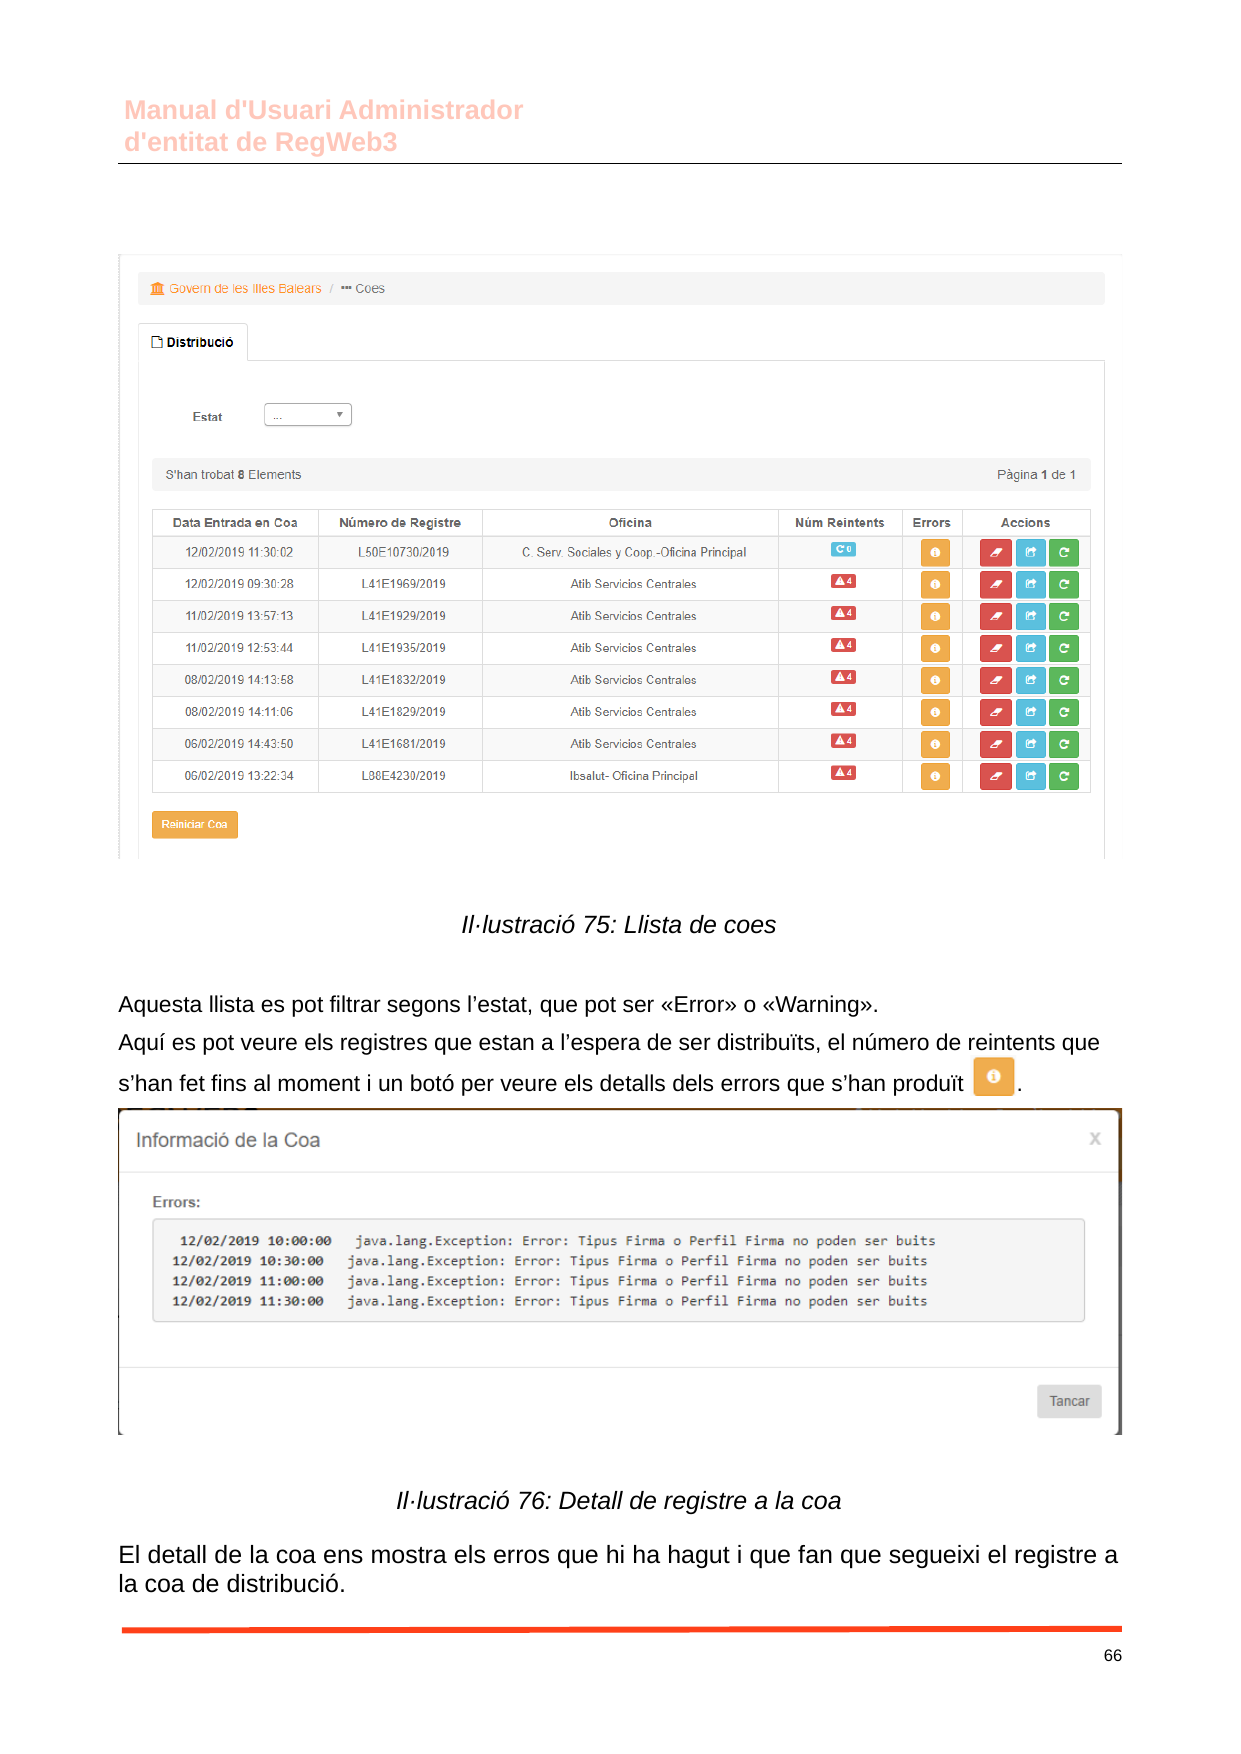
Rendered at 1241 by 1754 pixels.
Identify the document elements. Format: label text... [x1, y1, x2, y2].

picture [118, 1108, 1123, 1435]
picture [970, 1055, 1017, 1096]
text Aquesta llista es pot filtrar segons l’estat, que pot ser «Error» o «Warning». [118, 991, 1122, 1017]
text Il·lustració 76: Detall de registre a la coa [118, 1486, 1122, 1515]
picture [118, 254, 1123, 859]
text Aquí es pot veure els registres que estan a l’espera de ser distribuïts, el número de reintents que s’han fet fins al moment i un botó per veure els detalls dels errors que s’han produït . [118, 1029, 1122, 1096]
text El detall de la coa ens mostra els erros que hi ha hagut i que fan que segueixi el registre a la coa de distribució. [118, 1540, 1122, 1597]
text Il·lustració 75: Llista de coes [118, 910, 1122, 939]
